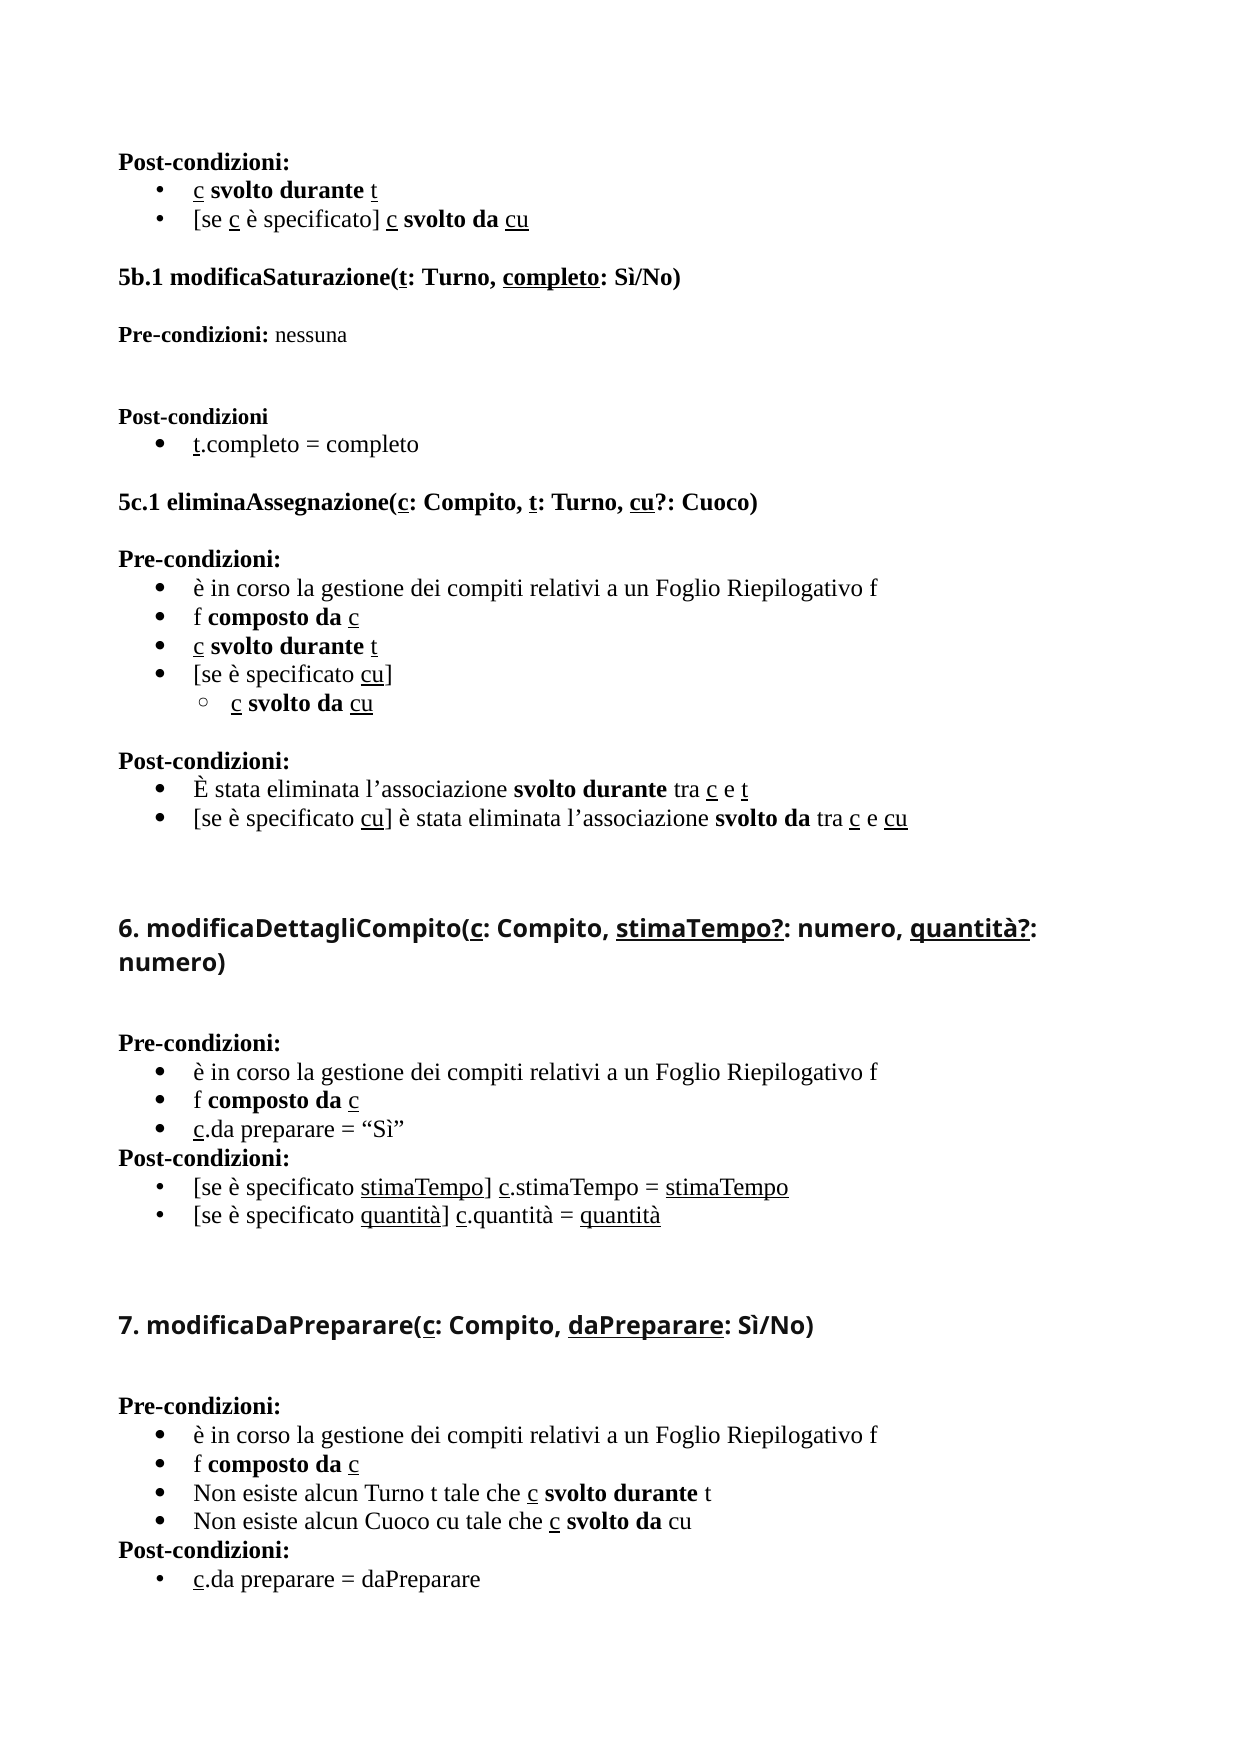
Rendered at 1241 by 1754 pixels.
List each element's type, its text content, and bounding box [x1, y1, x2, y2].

text Post-condizioni: [118, 147, 1122, 176]
list [se è specificato quantità] c.quantità = quantità [156, 1201, 1122, 1229]
text Pre-condizioni: [118, 1028, 1122, 1057]
list è in corso la gestione dei compiti relativi a un Foglio Riepilogativo f [156, 1057, 1122, 1086]
list c svolto durante t [156, 176, 1122, 204]
list Non esiste alcun Turno t tale che c svolto durante t [156, 1478, 1122, 1506]
subtitle 7. modificaDaPreparare(c: Compito, daPreparare: Sì/No) [118, 1308, 1122, 1342]
list f composto da c [156, 1449, 1122, 1478]
text Pre-condizioni: [118, 1391, 1122, 1420]
text Post-condizioni: [118, 1143, 1122, 1172]
list c svolto durante t [156, 631, 1122, 659]
text 5c.1 eliminaAssegnazione(c: Compito, t: Turno, cu?: Cuoco) [118, 487, 1122, 516]
list f composto da c [156, 602, 1122, 631]
text Pre-condizioni: [118, 544, 1122, 573]
subtitle 6. modificaDettagliCompito(c: Compito, stimaTempo?: numero, quantità?: numero) [118, 910, 1122, 978]
text Post-condizioni [118, 403, 1122, 429]
list [se è specificato cu] [156, 659, 1122, 688]
list È stata eliminata l’associazione svolto durante tra c e t [156, 774, 1122, 803]
list è in corso la gestione dei compiti relativi a un Foglio Riepilogativo f [156, 1420, 1122, 1449]
list f composto da c [156, 1086, 1122, 1114]
text 5b.1 modificaSaturazione(t: Turno, completo: Sì/No) [118, 262, 1122, 291]
list c svolto da cu [193, 688, 1122, 717]
list [se è specificato stimaTempo] c.stimaTempo = stimaTempo [156, 1172, 1122, 1201]
list è in corso la gestione dei compiti relativi a un Foglio Riepilogativo f [156, 573, 1122, 602]
list c.da preparare = daPreparare [156, 1564, 1122, 1593]
text Post-condizioni: [118, 746, 1122, 774]
text Pre-condizioni: nessuna [118, 319, 1122, 348]
list Non esiste alcun Cuoco cu tale che c svolto da cu [156, 1506, 1122, 1535]
list [se è specificato cu] è stata eliminata l’associazione svolto da tra c e cu [156, 803, 1122, 832]
list t.completo = completo [156, 429, 1122, 458]
list c.da preparare = “Sì” [156, 1114, 1122, 1143]
list [se c è specificato] c svolto da cu [156, 204, 1122, 233]
text Post-condizioni: [118, 1535, 1122, 1564]
